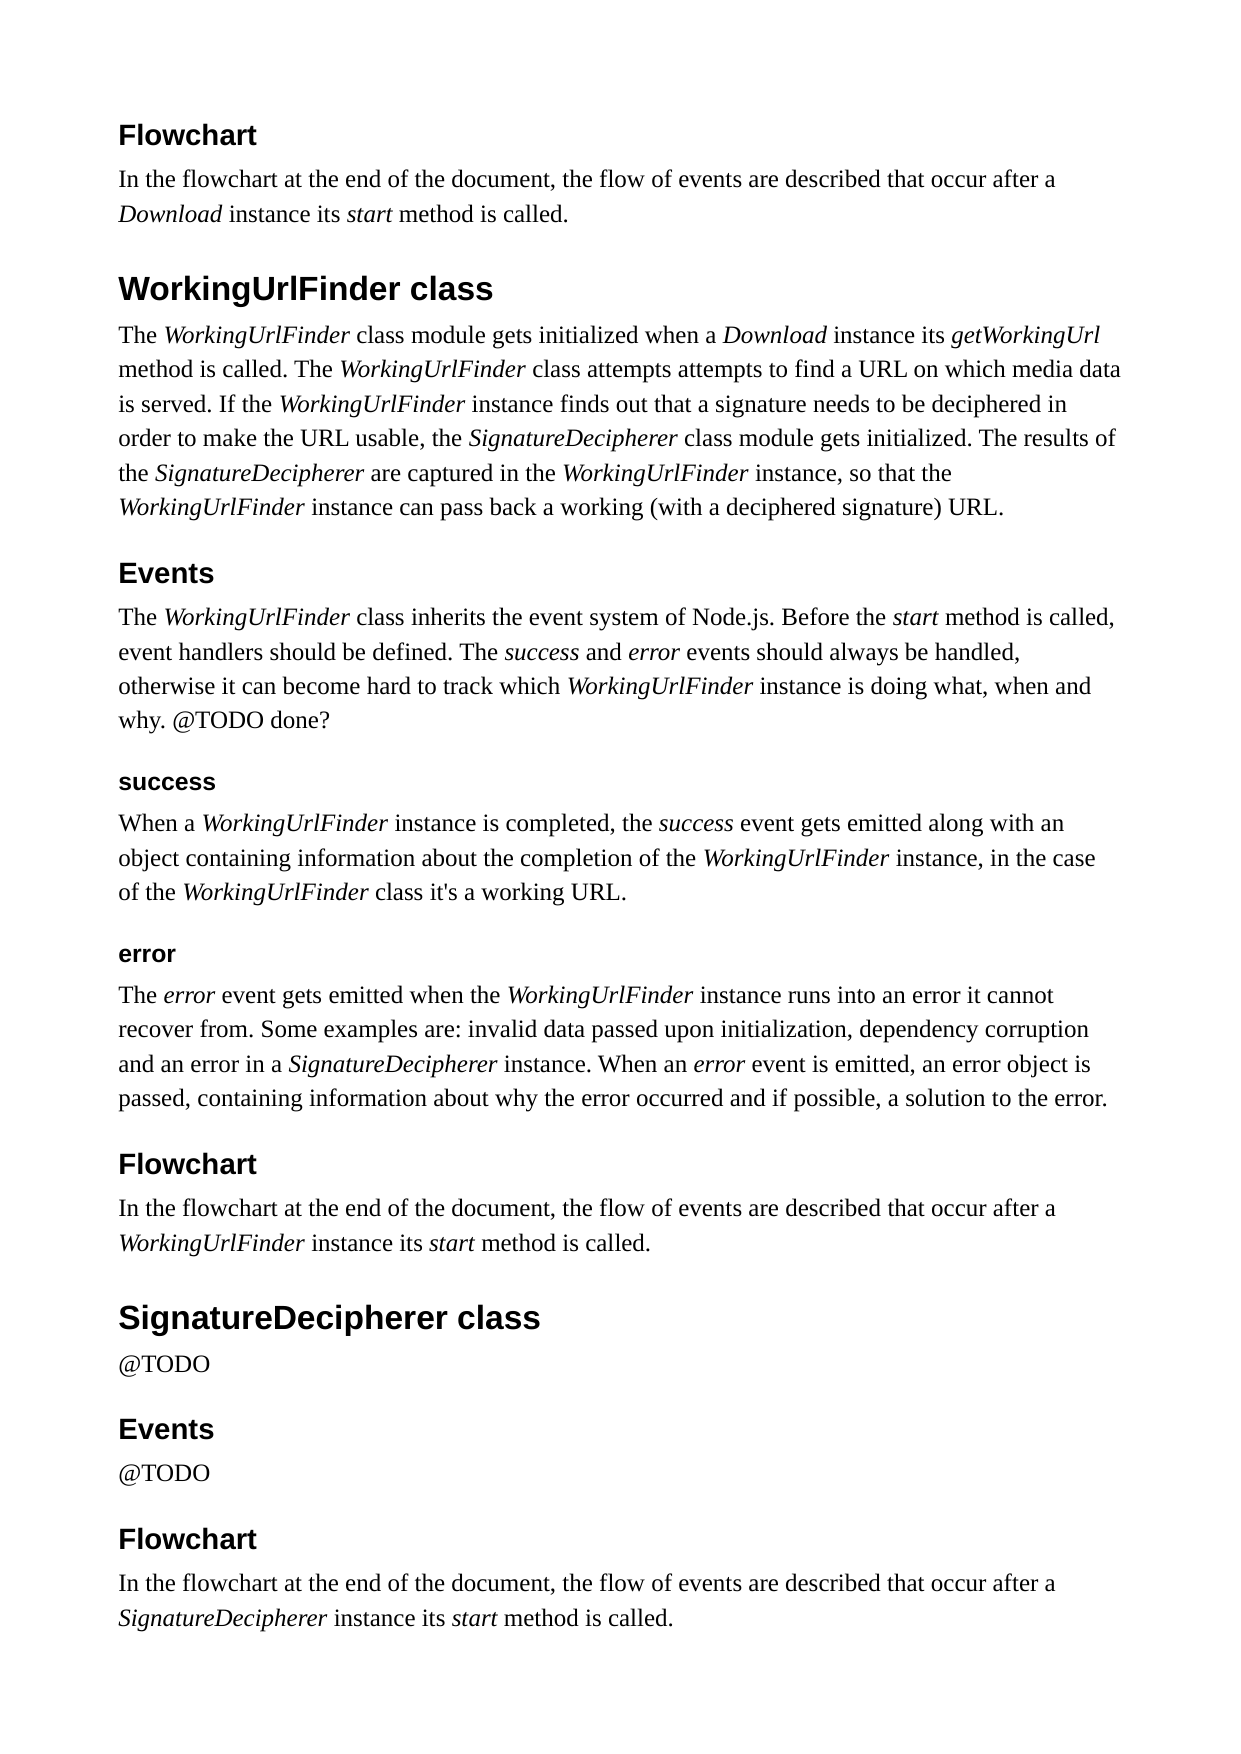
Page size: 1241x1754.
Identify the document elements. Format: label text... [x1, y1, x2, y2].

subtitle Flowchart [118, 1522, 1122, 1556]
text The WorkingUrlFinder class module gets initialized when a Download instance its getWorkingUrl method is called. The WorkingUrlFinder class attempts attempts to find a URL on which media data is served. If the WorkingUrlFinder instance finds out that a signature needs to be deciphered in order to make the URL usable, the SignatureDecipherer class module gets initialized. The results of the SignatureDecipherer are captured in the WorkingUrlFinder instance, so that the WorkingUrlFinder instance can pass back a working (with a deciphered signature) URL. [118, 320, 1122, 521]
text When a WorkingUrlFinder instance is completed, the success event gets emitted along with an object containing information about the completion of the WorkingUrlFinder instance, in the case of the WorkingUrlFinder class it's a working URL. [118, 808, 1122, 906]
subtitle WorkingUrlFinder class [118, 269, 1122, 307]
text The error event gets emitted when the WorkingUrlFinder instance runs into an error it cannot recover from. Some examples are: invalid data passed upon initialization, dependency corruption and an error in a SignatureDecipherer instance. When an error event is emitted, an error object is passed, containing information about why the error occurred and if possible, a solution to the error. [118, 980, 1122, 1112]
text @TODO [118, 1458, 1122, 1487]
subtitle SignatureDecipherer class [118, 1297, 1122, 1336]
text In the flowchart at the end of the document, the flow of events are described that occur after a SignatureDecipherer instance its start method is called. [118, 1568, 1122, 1632]
subtitle Flowchart [118, 118, 1122, 152]
text @TODO [118, 1349, 1122, 1377]
subtitle Events [118, 1412, 1122, 1446]
subtitle Events [118, 556, 1122, 590]
subtitle Flowchart [118, 1147, 1122, 1181]
subtitle error [118, 939, 1122, 967]
subtitle success [118, 767, 1122, 796]
text The WorkingUrlFinder class inherits the event system of Node.js. Before the start method is called, event handlers should be defined. The success and error events should always be handled, otherwise it can become hard to track which WorkingUrlFinder instance is doing what, when and why. @TODO done? [118, 602, 1122, 734]
text In the flowchart at the end of the document, the flow of events are described that occur after a WorkingUrlFinder instance its start method is called. [118, 1193, 1122, 1256]
text In the flowchart at the end of the document, the flow of events are described that occur after a Download instance its start method is called. [118, 164, 1122, 228]
